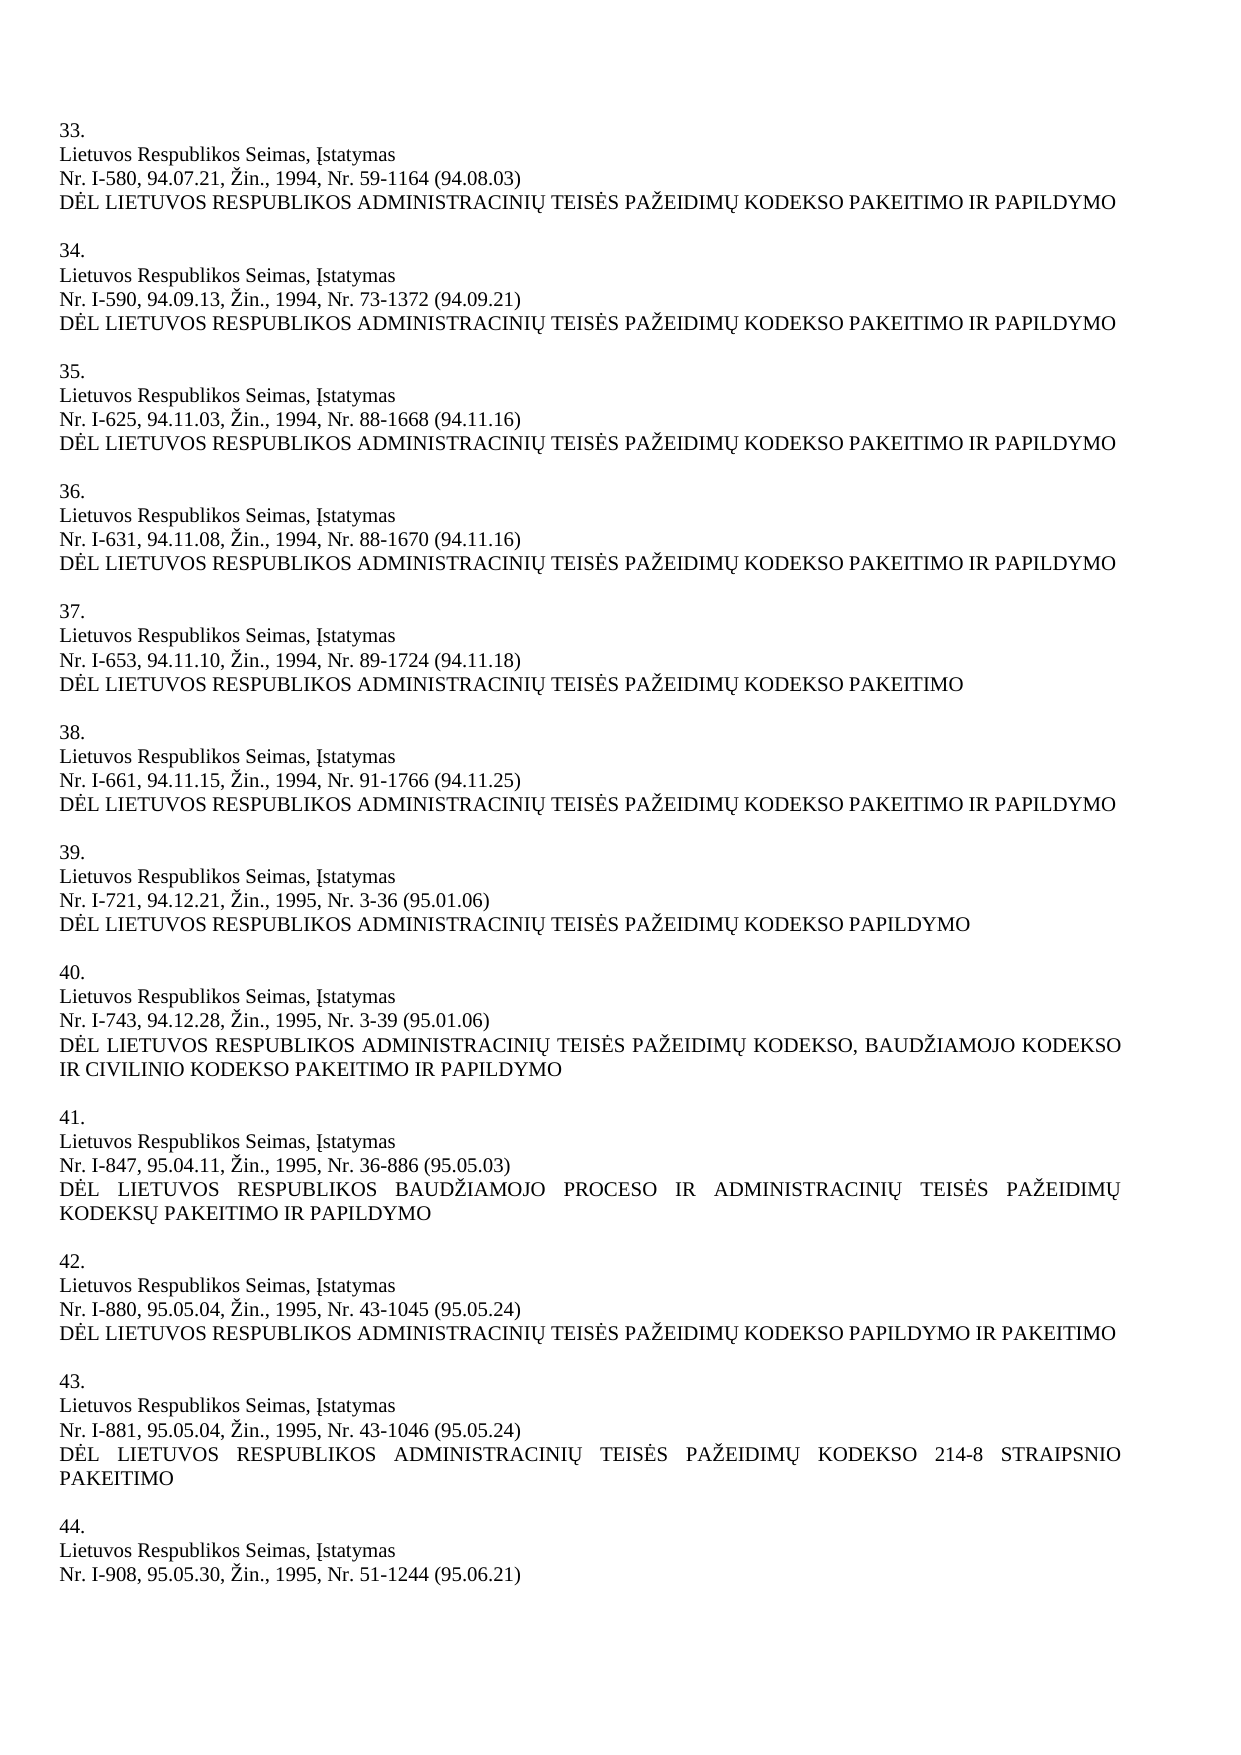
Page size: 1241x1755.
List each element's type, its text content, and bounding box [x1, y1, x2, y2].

text Lietuvos Respublikos Seimas, Įstatymas [59, 142, 1122, 166]
text 35. [59, 359, 1122, 383]
text Lietuvos Respublikos Seimas, Įstatymas [59, 623, 1122, 647]
text DĖL LIETUVOS RESPUBLIKOS ADMINISTRACINIŲ TEISĖS PAŽEIDIMŲ KODEKSO, BAUDŽIAMOJO KODEKSO IR CIVILINIO KODEKSO PAKEITIMO IR PAPILDYMO [59, 1032, 1122, 1081]
text DĖL LIETUVOS RESPUBLIKOS ADMINISTRACINIŲ TEISĖS PAŽEIDIMŲ KODEKSO 214-8 STRAIPSNIO PAKEITIMO [59, 1442, 1122, 1490]
text 34. [59, 238, 1122, 262]
text Nr. I-653, 94.11.10, Žin., 1994, Nr. 89-1724 (94.11.18) [59, 647, 1122, 672]
text 37. [59, 599, 1122, 623]
text 39. [59, 840, 1122, 864]
text Nr. I-743, 94.12.28, Žin., 1995, Nr. 3-39 (95.01.06) [59, 1008, 1122, 1032]
text Nr. I-908, 95.05.30, Žin., 1995, Nr. 51-1244 (95.06.21) [59, 1562, 1122, 1586]
text Lietuvos Respublikos Seimas, Įstatymas [59, 383, 1122, 407]
text Nr. I-580, 94.07.21, Žin., 1994, Nr. 59-1164 (94.08.03) [59, 166, 1122, 190]
text Nr. I-880, 95.05.04, Žin., 1995, Nr. 43-1045 (95.05.24) [59, 1297, 1122, 1321]
text DĖL LIETUVOS RESPUBLIKOS BAUDŽIAMOJO PROCESO IR ADMINISTRACINIŲ TEISĖS PAŽEIDIMŲ KODEKSŲ PAKEITIMO IR PAPILDYMO [59, 1177, 1122, 1225]
text 43. [59, 1369, 1122, 1393]
text Lietuvos Respublikos Seimas, Įstatymas [59, 503, 1122, 527]
text Nr. I-631, 94.11.08, Žin., 1994, Nr. 88-1670 (94.11.16) [59, 527, 1122, 551]
text Lietuvos Respublikos Seimas, Įstatymas [59, 1393, 1122, 1417]
text Lietuvos Respublikos Seimas, Įstatymas [59, 1538, 1122, 1562]
text DĖL LIETUVOS RESPUBLIKOS ADMINISTRACINIŲ TEISĖS PAŽEIDIMŲ KODEKSO PAKEITIMO IR PAPILDYMO [59, 551, 1122, 575]
text Lietuvos Respublikos Seimas, Įstatymas [59, 864, 1122, 888]
text Lietuvos Respublikos Seimas, Įstatymas [59, 744, 1122, 768]
text 41. [59, 1105, 1122, 1129]
text DĖL LIETUVOS RESPUBLIKOS ADMINISTRACINIŲ TEISĖS PAŽEIDIMŲ KODEKSO PAKEITIMO IR PAPILDYMO [59, 311, 1122, 335]
text 44. [59, 1514, 1122, 1538]
text 38. [59, 720, 1122, 744]
text DĖL LIETUVOS RESPUBLIKOS ADMINISTRACINIŲ TEISĖS PAŽEIDIMŲ KODEKSO PAKEITIMO [59, 672, 1122, 696]
text DĖL LIETUVOS RESPUBLIKOS ADMINISTRACINIŲ TEISĖS PAŽEIDIMŲ KODEKSO PAPILDYMO [59, 912, 1122, 936]
text Nr. I-881, 95.05.04, Žin., 1995, Nr. 43-1046 (95.05.24) [59, 1417, 1122, 1442]
text 42. [59, 1249, 1122, 1273]
text DĖL LIETUVOS RESPUBLIKOS ADMINISTRACINIŲ TEISĖS PAŽEIDIMŲ KODEKSO PAPILDYMO IR PAKEITIMO [59, 1321, 1122, 1345]
text DĖL LIETUVOS RESPUBLIKOS ADMINISTRACINIŲ TEISĖS PAŽEIDIMŲ KODEKSO PAKEITIMO IR PAPILDYMO [59, 431, 1122, 455]
text Lietuvos Respublikos Seimas, Įstatymas [59, 1273, 1122, 1297]
text 33. [59, 118, 1122, 142]
text 36. [59, 479, 1122, 503]
text Lietuvos Respublikos Seimas, Įstatymas [59, 262, 1122, 287]
text DĖL LIETUVOS RESPUBLIKOS ADMINISTRACINIŲ TEISĖS PAŽEIDIMŲ KODEKSO PAKEITIMO IR PAPILDYMO [59, 792, 1122, 816]
text Nr. I-721, 94.12.21, Žin., 1995, Nr. 3-36 (95.01.06) [59, 888, 1122, 912]
text 40. [59, 960, 1122, 984]
text Lietuvos Respublikos Seimas, Įstatymas [59, 984, 1122, 1008]
text Nr. I-661, 94.11.15, Žin., 1994, Nr. 91-1766 (94.11.25) [59, 768, 1122, 792]
text Lietuvos Respublikos Seimas, Įstatymas [59, 1129, 1122, 1153]
text Nr. I-590, 94.09.13, Žin., 1994, Nr. 73-1372 (94.09.21) [59, 287, 1122, 311]
text DĖL LIETUVOS RESPUBLIKOS ADMINISTRACINIŲ TEISĖS PAŽEIDIMŲ KODEKSO PAKEITIMO IR PAPILDYMO [59, 190, 1122, 214]
text Nr. I-625, 94.11.03, Žin., 1994, Nr. 88-1668 (94.11.16) [59, 407, 1122, 431]
text Nr. I-847, 95.04.11, Žin., 1995, Nr. 36-886 (95.05.03) [59, 1153, 1122, 1177]
